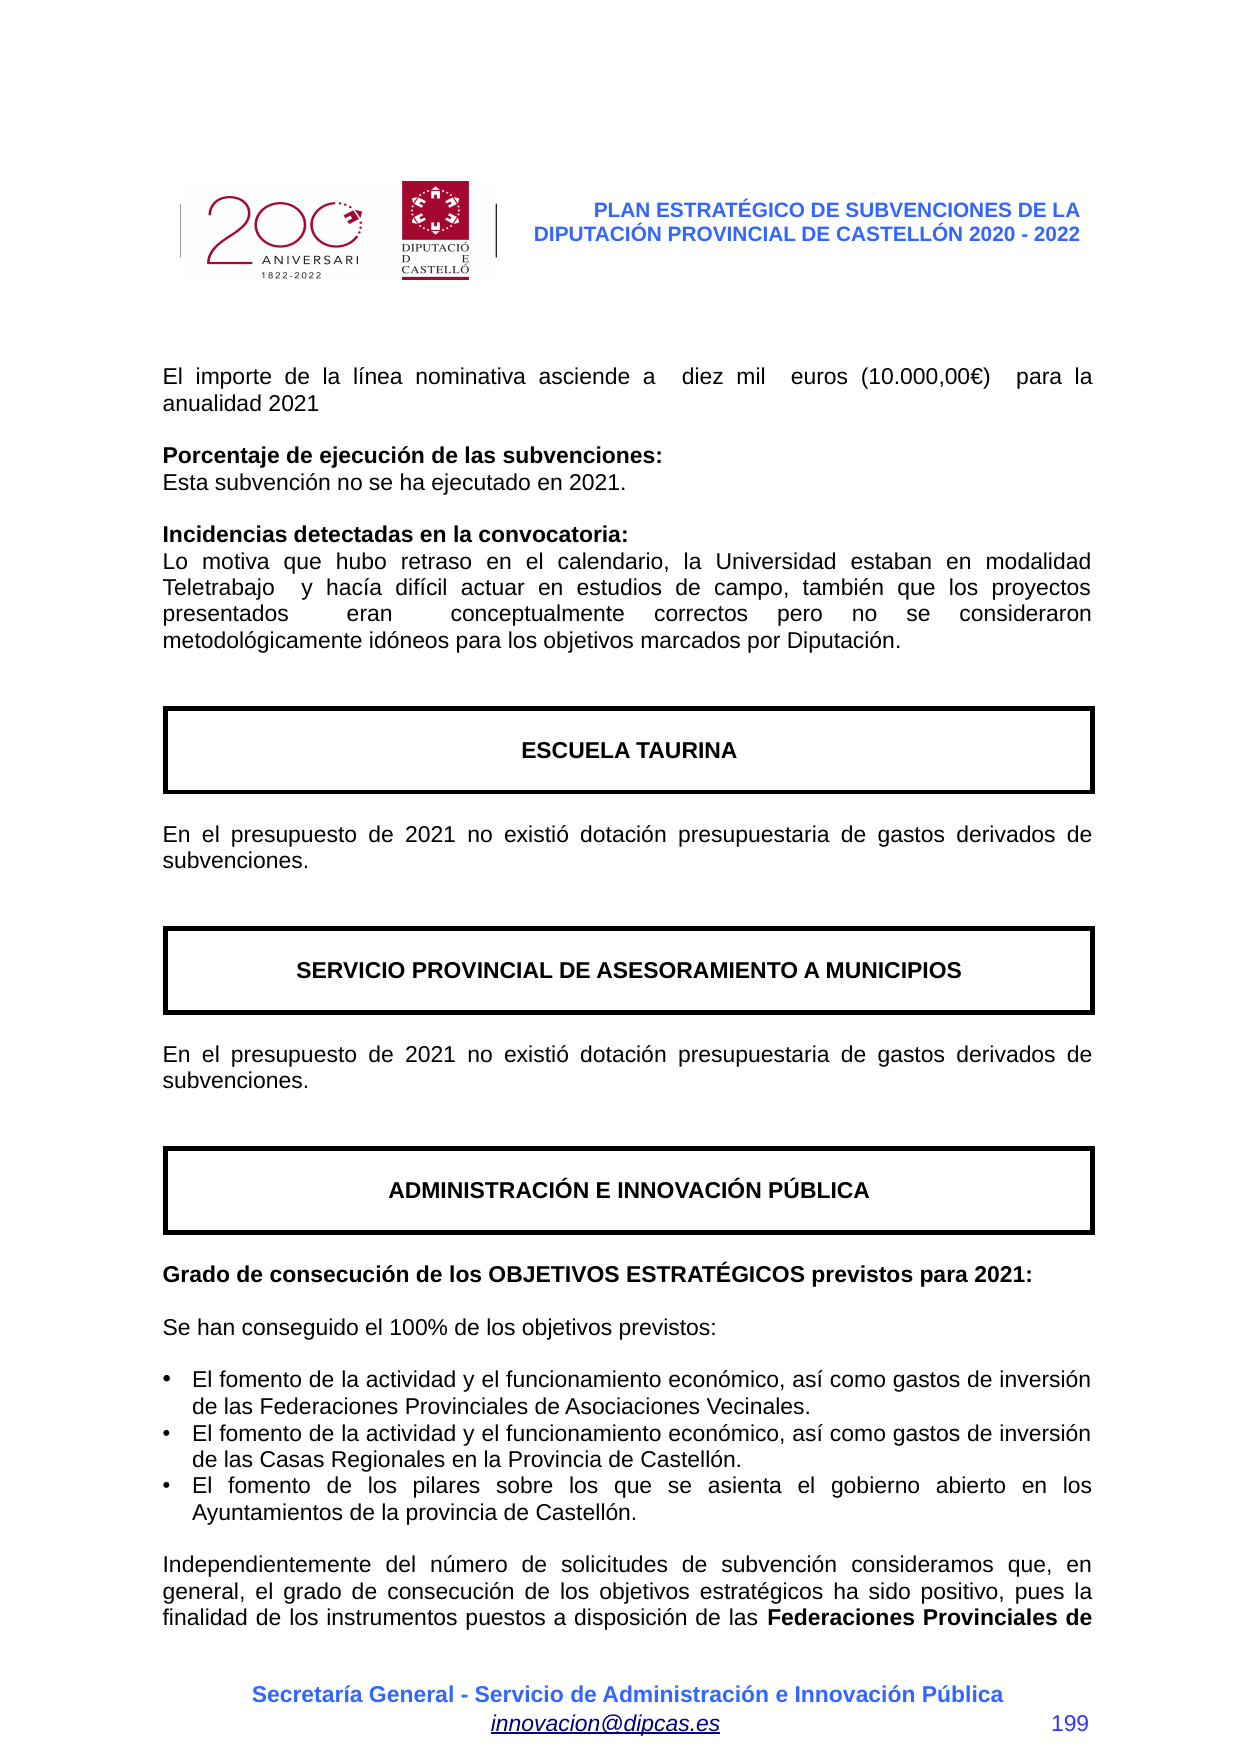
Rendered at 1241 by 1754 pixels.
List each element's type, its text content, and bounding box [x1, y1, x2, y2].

text Grado de consecución de los OBJETIVOS ESTRATÉGICOS previstos para 2021: [162, 1261, 1092, 1287]
text Porcentaje de ejecución de las subvenciones: [162, 442, 1092, 469]
text El importe de la línea nominativa asciende a diez mil euros (10.000,00€) para la anualidad 2021 [162, 363, 1092, 416]
text Se han conseguido el 100% de los objetivos previstos: [162, 1314, 1092, 1340]
text Lo motiva que hubo retraso en el calendario, la Universidad estaban en modalidad Teletrabajo y hacía difícil actuar en estudios de campo, también que los proyectos presentados eran conceptualmente correctos pero no se consideraron metodológicamente idóneos para los objetivos marcados por Diputación. [162, 548, 1092, 653]
list El fomento de los pilares sobre los que se asienta el gobierno abierto en los Ayuntamientos de la provincia de Castellón. [162, 1472, 1092, 1525]
text Incidencias detectadas en la convocatoria: [162, 521, 1092, 548]
picture [180, 181, 497, 280]
text En el presupuesto de 2021 no existió dotación presupuestaria de gastos derivados de subvenciones. [162, 821, 1092, 873]
text En el presupuesto de 2021 no existió dotación presupuestaria de gastos derivados de subvenciones. [162, 1041, 1092, 1093]
list El fomento de la actividad y el funcionamiento económico, así como gastos de inversión de las Federaciones Provinciales de Asociaciones Vecinales. [162, 1366, 1092, 1420]
table_header ESCUELA TAURINA [168, 711, 1090, 789]
table_header SERVICIO PROVINCIAL DE ASESORAMIENTO A MUNICIPIOS [168, 931, 1090, 1010]
list El fomento de la actividad y el funcionamiento económico, así como gastos de inversión de las Casas Regionales en la Provincia de Castellón. [162, 1420, 1092, 1472]
text Esta subvención no se ha ejecutado en 2021. [162, 469, 1092, 495]
text Independientemente del número de solicitudes de subvención consideramos que, en general, el grado de consecución de los objetivos estratégicos ha sido positivo, pues la finalidad de los instrumentos puestos a disposición de las Federaciones Provinciales de [162, 1551, 1092, 1631]
table_header ADMINISTRACIÓN E INNOVACIÓN PÚBLICA [168, 1151, 1090, 1230]
